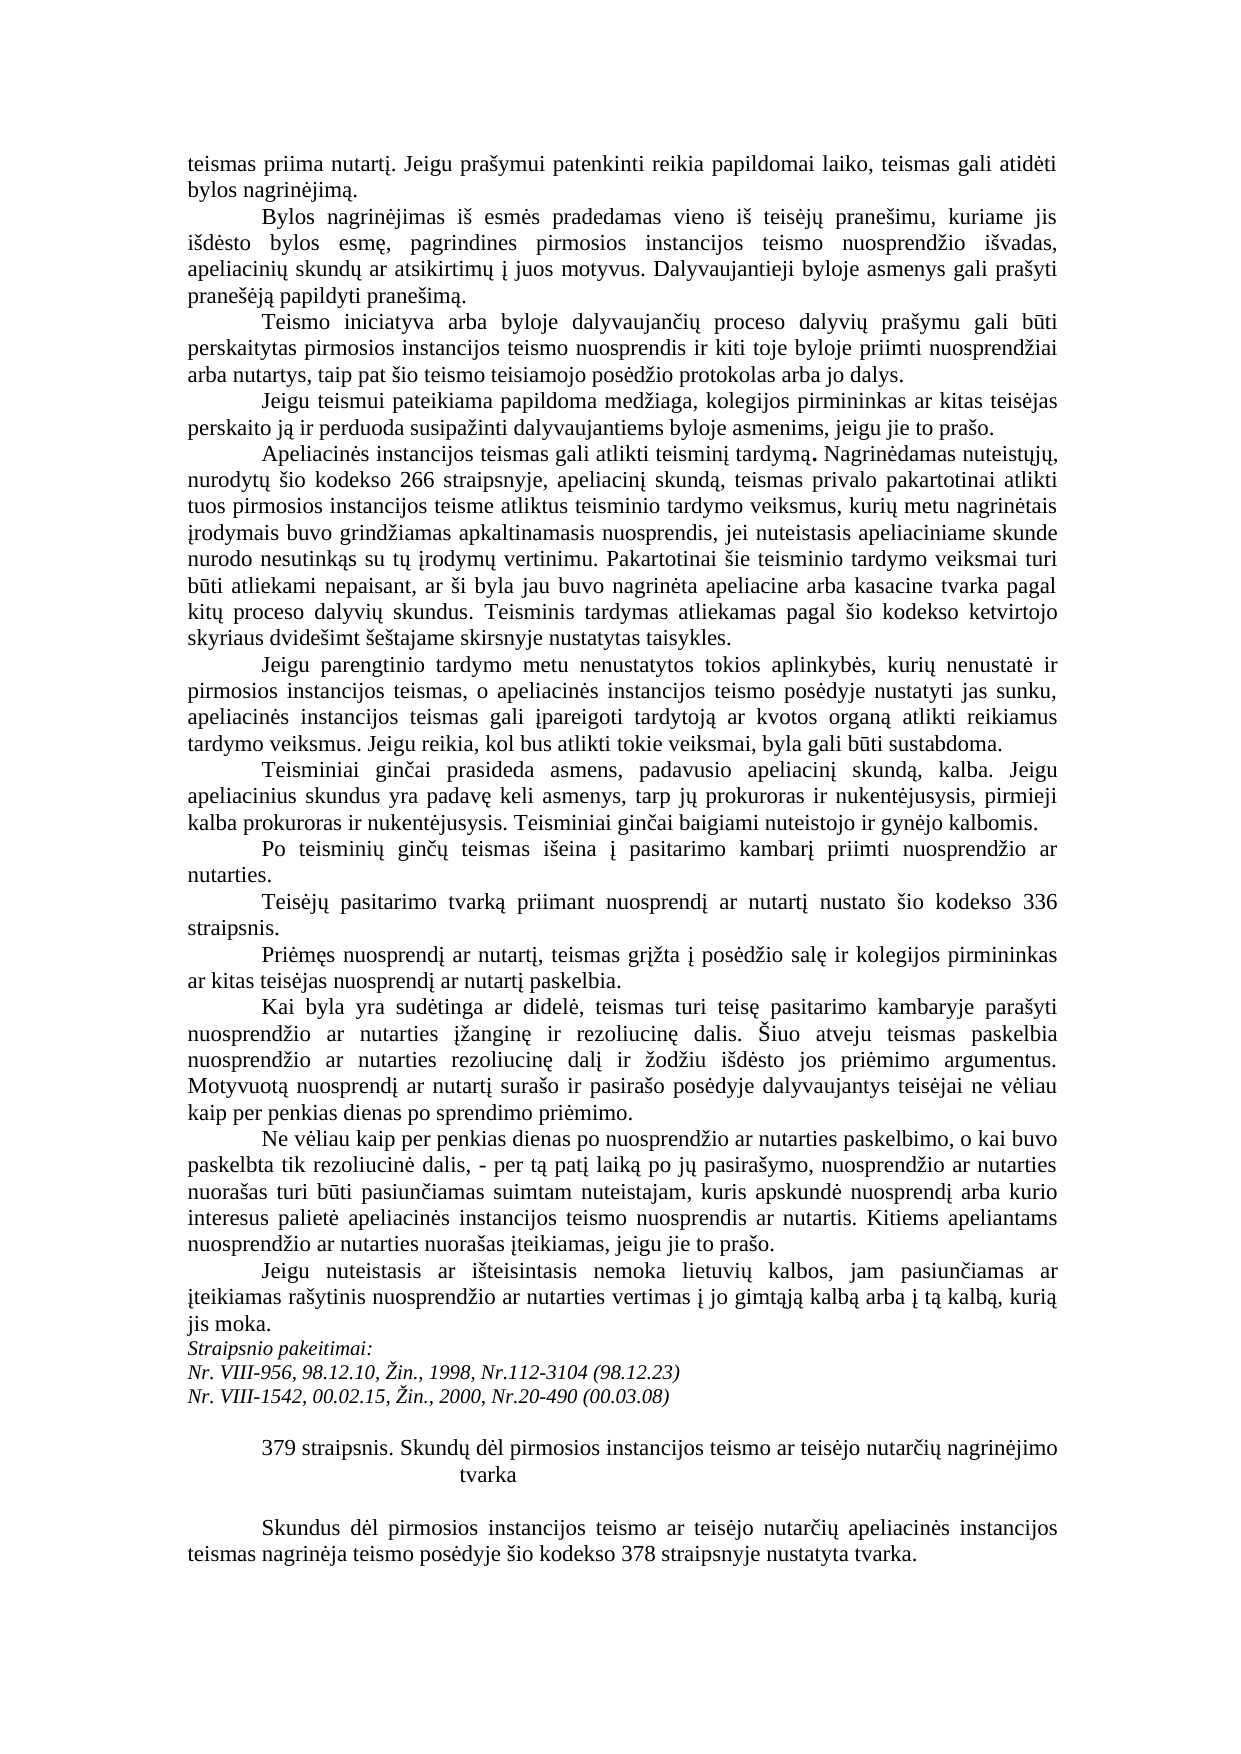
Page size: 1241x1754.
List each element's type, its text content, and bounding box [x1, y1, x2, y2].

text Ne vėliau kaip per penkias dienas po nuosprendžio ar nutarties paskelbimo, o kai buvo paskelbta tik rezoliucinė dalis, - per tą patį laiką po jų pasirašymo, nuosprendžio ar nutarties nuorašas turi būti pasiunčiamas suimtam nuteistajam, kuris apskundė nuosprendį arba kurio interesus palietė apeliacinės instancijos teismo nuosprendis ar nutartis. Kitiems apeliantams nuosprendžio ar nutarties nuorašas įteikiamas, jeigu jie to prašo. [187, 1125, 1059, 1257]
text Nr. VIII-956, 98.12.10, Žin., 1998, Nr.112-3104 (98.12.23) [187, 1360, 1059, 1384]
text Jeigu nuteistasis ar išteisintasis nemoka lietuvių kalbos, jam pasiunčiamas ar įteikiamas rašytinis nuosprendžio ar nutarties vertimas į jo gimtąją kalbą arba į tą kalbą, kurią jis moka. [187, 1257, 1059, 1336]
text Apeliacinės instancijos teismas gali atlikti teisminį tardymą. Nagrinėdamas nuteistųjų, nurodytų šio kodekso 266 straipsnyje, apeliacinį skundą, teismas privalo pakartotinai atlikti tuos pirmosios instancijos teisme atliktus teisminio tardymo veiksmus, kurių metu nagrinėtais įrodymais buvo grindžiamas apkaltinamasis nuosprendis, jei nuteistasis apeliaciniame skunde nurodo nesutinkąs su tų įrodymų vertinimu. Pakartotinai šie teisminio tardymo veiksmai turi būti atliekami nepaisant, ar ši byla jau buvo nagrinėta apeliacine arba kasacine tvarka pagal kitų proceso dalyvių skundus. Teisminis tardymas atliekamas pagal šio kodekso ketvirtojo skyriaus dvidešimt šeštajame skirsnyje nustatytas taisykles. [187, 440, 1059, 651]
text Teismo iniciatyva arba byloje dalyvaujančių proceso dalyvių prašymu gali būti perskaitytas pirmosios instancijos teismo nuosprendis ir kiti toje byloje priimti nuosprendžiai arba nutartys, taip pat šio teismo teisiamojo posėdžio protokolas arba jo dalys. [187, 308, 1059, 387]
text Straipsnio pakeitimai: [187, 1336, 1059, 1360]
text Po teisminių ginčų teismas išeina į pasitarimo kambarį priimti nuosprendžio ar nutarties. [187, 835, 1059, 888]
text Teisminiai ginčai prasideda asmens, padavusio apeliacinį skundą, kalba. Jeigu apeliacinius skundus yra padavę keli asmenys, tarp jų prokuroras ir nukentėjusysis, pirmieji kalba prokuroras ir nukentėjusysis. Teisminiai ginčai baigiami nuteistojo ir gynėjo kalbomis. [187, 756, 1059, 835]
text teismas priima nutartį. Jeigu prašymui patenkinti reikia papildomai laiko, teismas gali atidėti bylos nagrinėjimą. [187, 150, 1059, 203]
text Skundus dėl pirmosios instancijos teismo ar teisėjo nutarčių apeliacinės instancijos teismas nagrinėja teismo posėdyje šio kodekso 378 straipsnyje nustatyta tvarka. [187, 1513, 1059, 1566]
text Bylos nagrinėjimas iš esmės pradedamas vieno iš teisėjų pranešimu, kuriame jis išdėsto bylos esmę, pagrindines pirmosios instancijos teismo nuosprendžio išvadas, apeliacinių skundų ar atsikirtimų į juos motyvus. Dalyvaujantieji byloje asmenys gali prašyti pranešėją papildyti pranešimą. [187, 203, 1059, 308]
text Nr. VIII-1542, 00.02.15, Žin., 2000, Nr.20-490 (00.03.08) [187, 1384, 1059, 1408]
text Priėmęs nuosprendį ar nutartį, teismas grįžta į posėdžio salę ir kolegijos pirmininkas ar kitas teisėjas nuosprendį ar nutartį paskelbia. [187, 941, 1059, 993]
text 379 straipsnis. Skundų dėl pirmosios instancijos teismo ar teisėjo nutarčių nagrinėjimo tvarka [261, 1434, 1059, 1487]
text Jeigu teismui pateikiama papildoma medžiaga, kolegijos pirmininkas ar kitas teisėjas perskaito ją ir perduoda susipažinti dalyvaujantiems byloje asmenims, jeigu jie to prašo. [187, 387, 1059, 440]
text Kai byla yra sudėtinga ar didelė, teismas turi teisę pasitarimo kambaryje parašyti nuosprendžio ar nutarties įžanginę ir rezoliucinę dalis. Šiuo atveju teismas paskelbia nuosprendžio ar nutarties rezoliucinę dalį ir žodžiu išdėsto jos priėmimo argumentus. Motyvuotą nuosprendį ar nutartį surašo ir pasirašo posėdyje dalyvaujantys teisėjai ne vėliau kaip per penkias dienas po sprendimo priėmimo. [187, 993, 1059, 1125]
text Jeigu parengtinio tardymo metu nenustatytos tokios aplinkybės, kurių nenustatė ir pirmosios instancijos teismas, o apeliacinės instancijos teismo posėdyje nustatyti jas sunku, apeliacinės instancijos teismas gali įpareigoti tardytoją ar kvotos organą atlikti reikiamus tardymo veiksmus. Jeigu reikia, kol bus atlikti tokie veiksmai, byla gali būti sustabdoma. [187, 651, 1059, 756]
text Teisėjų pasitarimo tvarką priimant nuosprendį ar nutartį nustato šio kodekso 336 straipsnis. [187, 888, 1059, 941]
